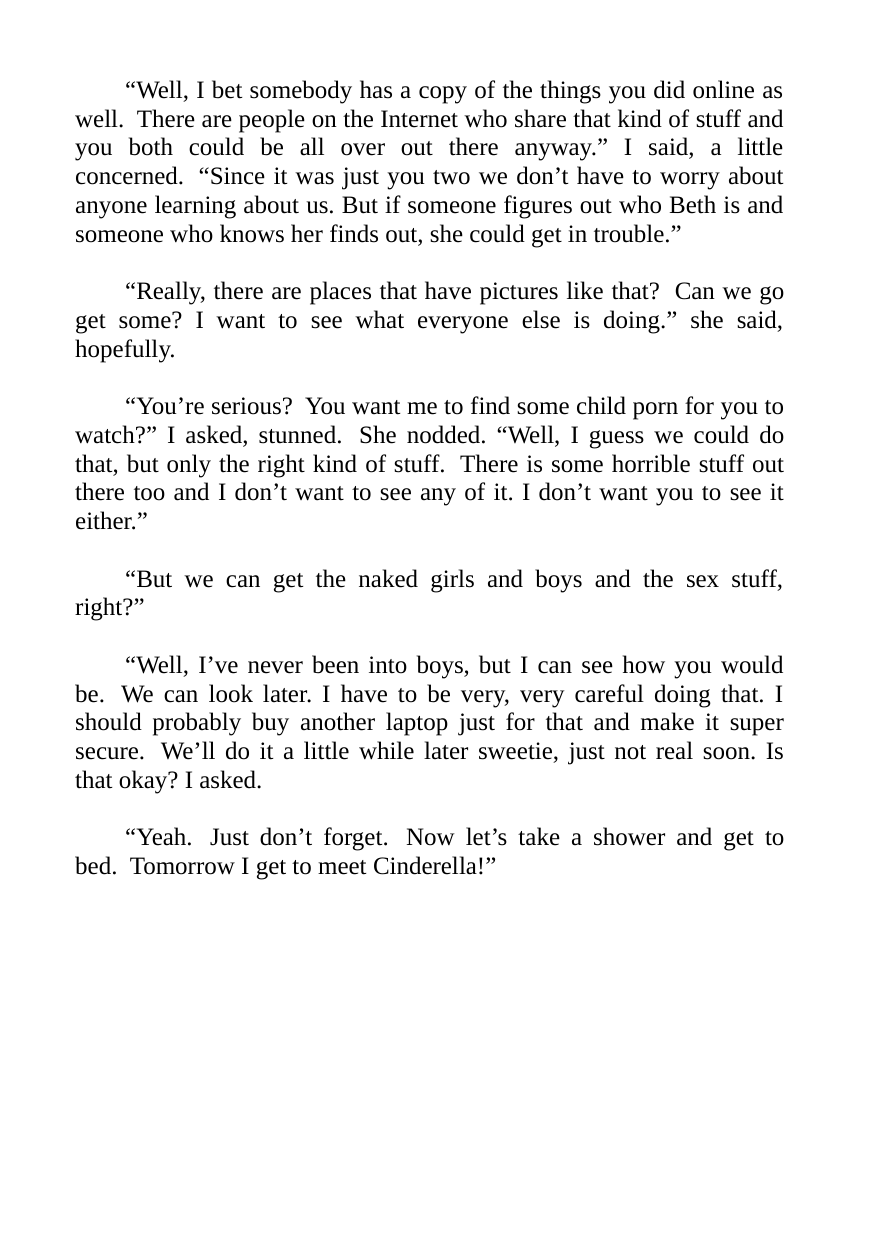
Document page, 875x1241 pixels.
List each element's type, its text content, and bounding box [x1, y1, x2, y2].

text “Yeah. Just don’t forget. Now let’s take a shower and get to bed. Tomorrow I get to meet Cinderella!” [75, 822, 784, 880]
text “Well, I’ve never been into boys, but I can see how you would be. We can look later. I have to be very, very careful doing that. I should probably buy another laptop just for that and make it super secure. We’ll do it a little while later sweetie, just not real soon. Is that okay? I asked. [75, 650, 784, 794]
text “But we can get the naked girls and boys and the sex stuff, right?” [75, 564, 784, 621]
text “You’re serious? You want me to find some child porn for you to watch?” I asked, stunned. She nodded. “Well, I guess we could do that, but only the right kind of stuff. There is some horrible stuff out there too and I don’t want to see any of it. I don’t want you to see it either.” [75, 391, 784, 535]
text “Really, there are places that have pictures like that? Can we go get some? I want to see what everyone else is doing.” she said, hopefully. [75, 276, 784, 362]
text “Well, I bet somebody has a copy of the things you did online as well. There are people on the Internet who share that kind of stuff and you both could be all over out there anyway.” I said, a little concerned. “Since it was just you two we don’t have to worry about anyone learning about us. But if someone figures out who Beth is and someone who knows her finds out, she could get in trouble.” [75, 75, 784, 247]
